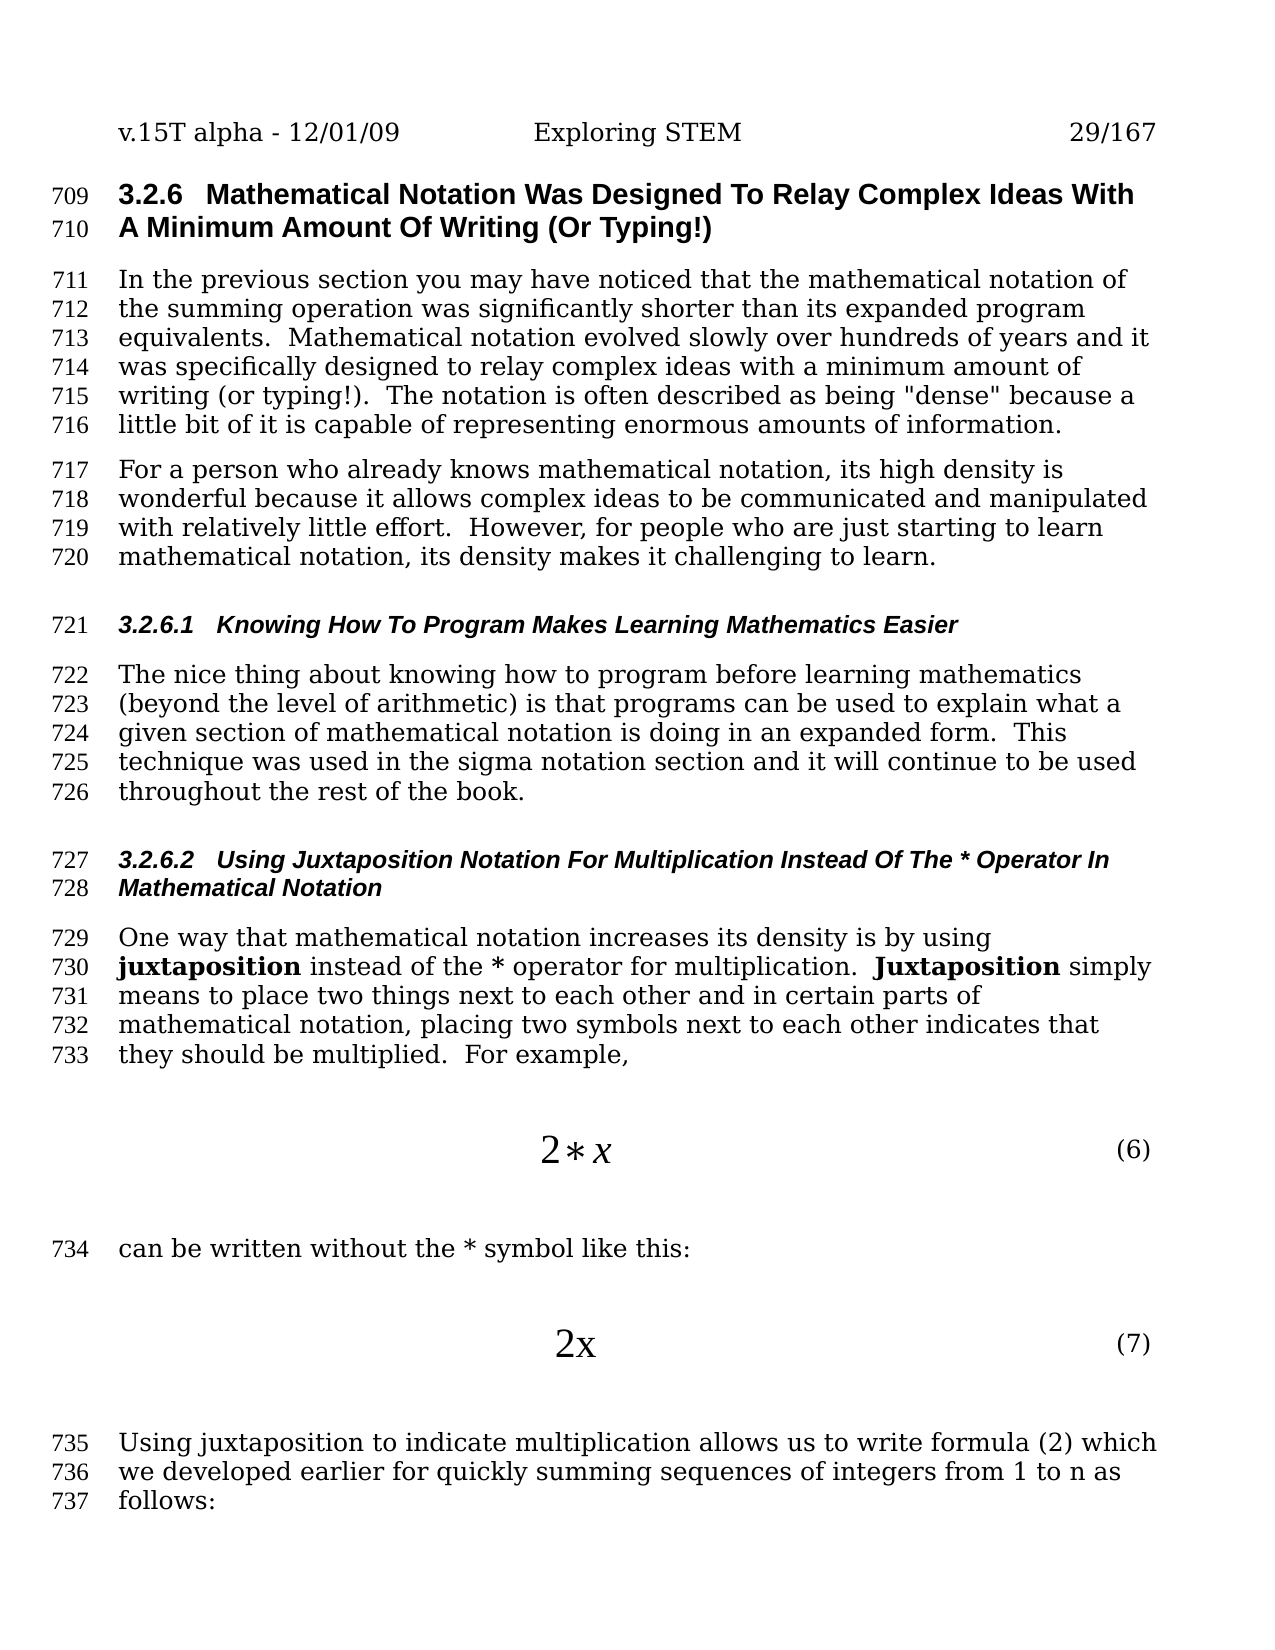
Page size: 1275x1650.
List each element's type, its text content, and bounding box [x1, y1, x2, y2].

table_header (7) [1041, 1313, 1157, 1375]
text The nice thing about knowing how to program before learning mathematics (beyond the level of arithmetic) is that programs can be used to explain what a given section of mathematical notation is doing in an expanded form. This technique was used in the sigma notation section and it will continue to be used throughout the rest of the book. [118, 660, 1157, 806]
text can be written without the * symbol like this: [118, 1234, 1157, 1263]
text For a person who already knows mathematical notation, its high density is wonderful because it allows complex ideas to be communicated and manipulated with relatively little effort. However, for people who are just starting to learn mathematical notation, its density makes it challenging to learn. [118, 455, 1157, 571]
table_header [118, 1313, 1041, 1375]
table_header [118, 1119, 1041, 1181]
subtitle Using Juxtaposition Notation For Multiplication Instead Of The * Operator In Mathematical Notation [118, 845, 1157, 902]
text Using juxtaposition to indicate multiplication allows us to write formula (2) which we developed earlier for quickly summing sequences of integers from 1 to n as follows: [118, 1428, 1157, 1515]
text One way that mathematical notation increases its density is by using juxtaposition instead of the * operator for multiplication. Juxtaposition simply means to place two things next to each other and in certain parts of mathematical notation, placing two symbols next to each other indicates that they should be multiplied. For example, [118, 923, 1157, 1069]
table_header (6) [1041, 1119, 1157, 1181]
subtitle Mathematical Notation Was Designed To Relay Complex Ideas With A Minimum Amount Of Writing (Or Typing!) [118, 177, 1157, 244]
subtitle Knowing How To Program Makes Learning Mathematics Easier [118, 611, 1157, 639]
text In the previous section you may have noticed that the mathematical notation of the summing operation was significantly shorter than its expanded program equivalents. Mathematical notation evolved slowly over hundreds of years and it was specifically designed to relay complex ideas with a minimum amount of writing (or typing!). The notation is often described as being "dense" because a little bit of it is capable of representing enormous amounts of information. [118, 265, 1157, 440]
